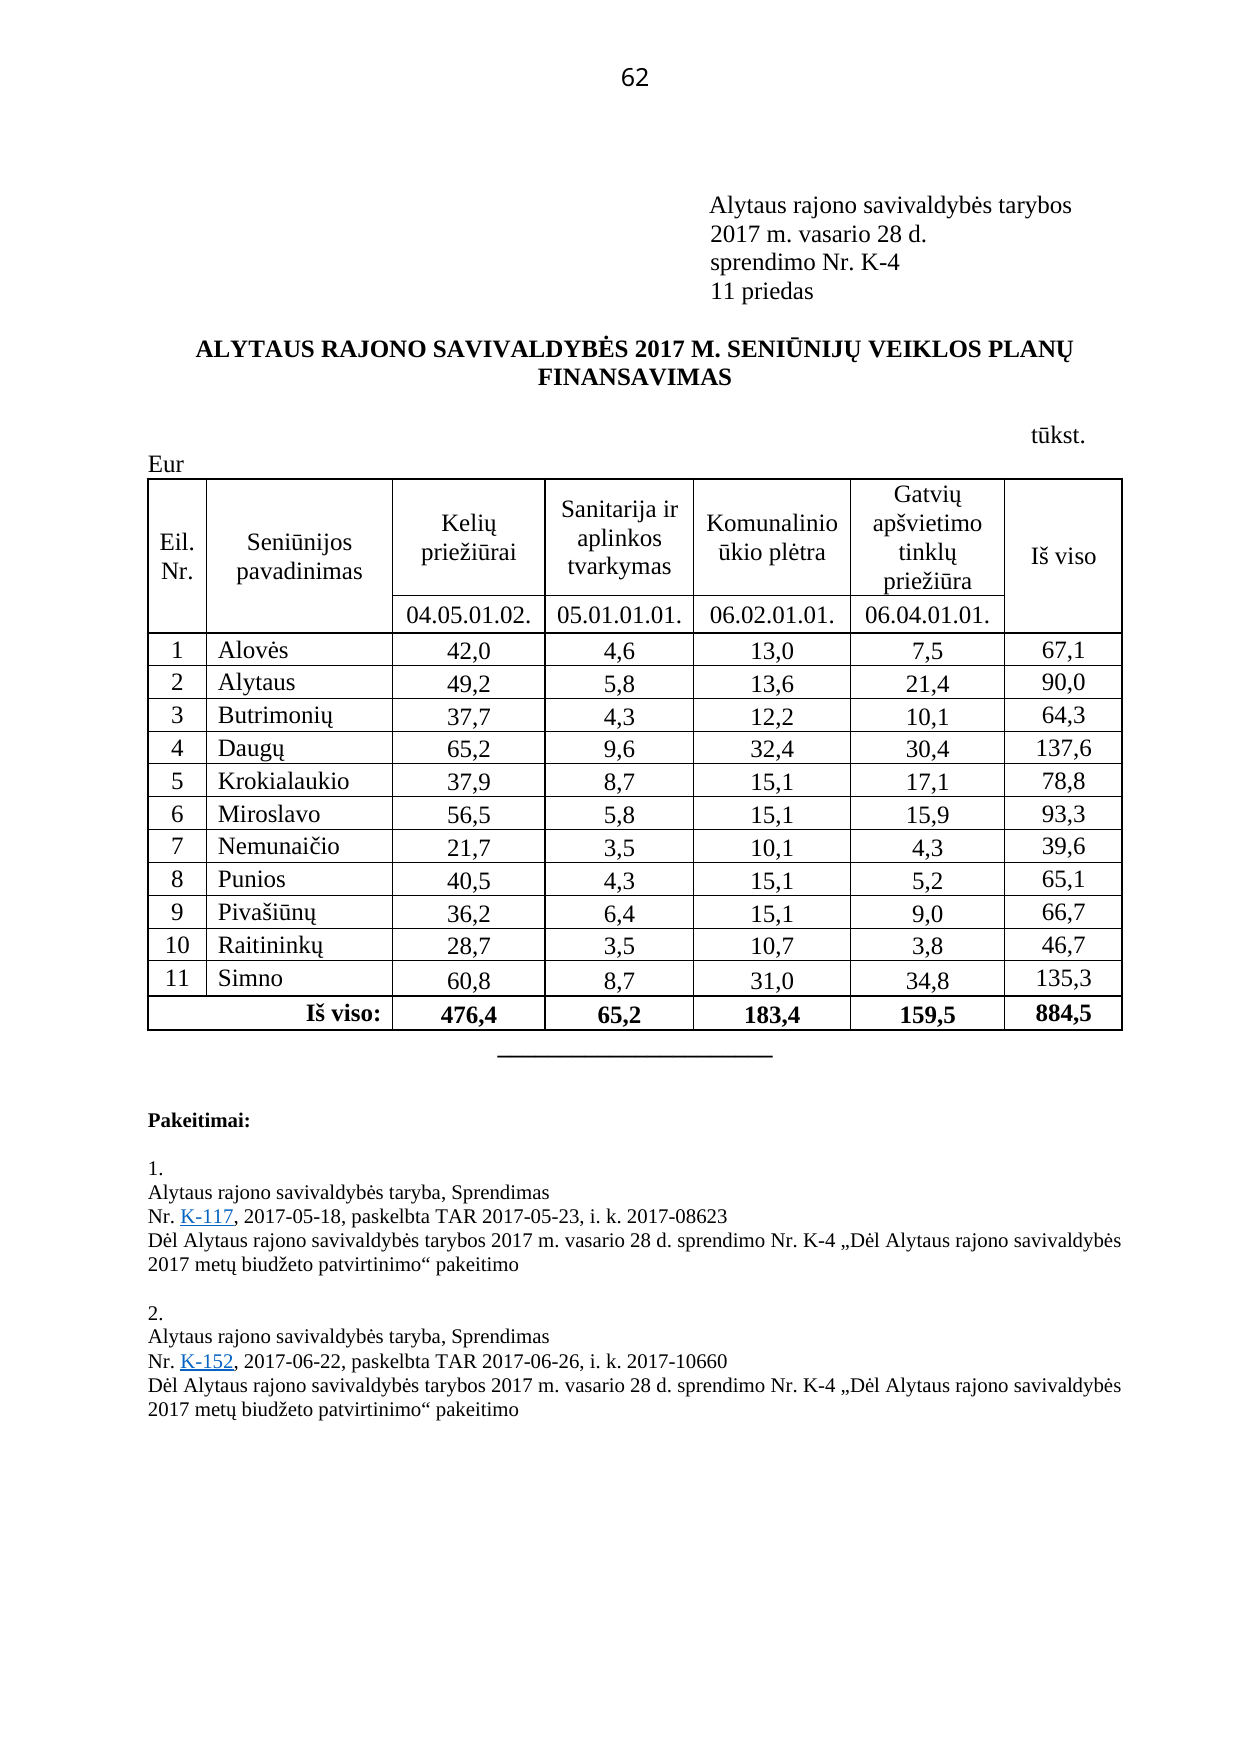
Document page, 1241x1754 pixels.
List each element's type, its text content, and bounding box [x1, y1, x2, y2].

table_cell 60,8 [393, 961, 544, 994]
table_cell 37,7 [393, 699, 544, 731]
table_cell 11 [149, 961, 206, 994]
table_cell 7,5 [851, 634, 1004, 665]
table_cell 46,7 [1005, 929, 1121, 960]
table_cell 93,3 [1005, 797, 1121, 829]
text Alytaus rajono savivaldybės taryba, Sprendimas [148, 1180, 1122, 1204]
table_header Gatvių apšvietimo tinklų priežiūra [851, 480, 1004, 594]
text Alytaus rajono savivaldybės taryba, Sprendimas [148, 1324, 1122, 1348]
text Nr. K-117, 2017-05-18, paskelbta TAR 2017-05-23, i. k. 2017-08623 [148, 1204, 1122, 1228]
table_cell 40,5 [393, 863, 544, 894]
table_header Sanitarija ir aplinkos tvarkymas [546, 480, 693, 594]
table_cell Simno [207, 961, 392, 994]
table_cell 13,0 [694, 634, 850, 665]
table_cell 884,5 [1005, 997, 1121, 1029]
table_header Eil. Nr. [149, 480, 206, 632]
table_cell 9,6 [546, 732, 693, 763]
table_cell 4,3 [851, 830, 1004, 862]
text Alytaus rajono savivaldybės tarybos [553, 190, 1122, 219]
table_cell 2 [149, 666, 206, 698]
table_cell 49,2 [393, 666, 544, 698]
text ______________________ [148, 1031, 1122, 1060]
table_cell 8 [149, 863, 206, 894]
table_cell Butrimonių [207, 699, 392, 731]
table_cell 6 [149, 797, 206, 829]
table_cell Iš viso: [149, 997, 392, 1029]
table_cell 15,1 [694, 863, 850, 894]
table_cell 65,2 [393, 732, 544, 763]
table_cell 8,7 [546, 764, 693, 796]
table_cell 28,7 [393, 929, 544, 960]
table_cell Alytaus [207, 666, 392, 698]
table_cell 5 [149, 764, 206, 796]
table_cell 4 [149, 732, 206, 763]
text Pakeitimai: [148, 1108, 1122, 1132]
text Dėl Alytaus rajono savivaldybės tarybos 2017 m. vasario 28 d. sprendimo Nr. K-4 „Dėl Alytaus rajono savivaldybės 2017 metų biudžeto patvirtinimo“ pakeitimo [148, 1373, 1122, 1421]
table_cell 65,2 [546, 997, 693, 1029]
table_cell 67,1 [1005, 634, 1121, 665]
table_cell 32,4 [694, 732, 850, 763]
table_cell 78,8 [1005, 764, 1121, 796]
table_cell 66,7 [1005, 896, 1121, 927]
table_cell 4,3 [546, 863, 693, 894]
table_cell 3,8 [851, 929, 1004, 960]
table_cell 135,3 [1005, 961, 1121, 994]
table_cell 64,3 [1005, 699, 1121, 731]
table_cell 13,6 [694, 666, 850, 698]
table_header Kelių priežiūrai [393, 480, 544, 594]
table_cell 42,0 [393, 634, 544, 665]
table_cell 10 [149, 929, 206, 960]
table_cell 183,4 [694, 997, 850, 1029]
table_cell 137,6 [1005, 732, 1121, 763]
table_cell Raitininkų [207, 929, 392, 960]
table_cell 15,1 [694, 764, 850, 796]
table_cell Nemunaičio [207, 830, 392, 862]
table_cell 476,4 [393, 997, 544, 1029]
text 1. [148, 1156, 1122, 1180]
table_cell 5,8 [546, 797, 693, 829]
table_cell 31,0 [694, 961, 850, 994]
table_cell 12,2 [694, 699, 850, 731]
table_cell 9 [149, 896, 206, 927]
table_cell 10,7 [694, 929, 850, 960]
table_cell Punios [207, 863, 392, 894]
table_cell 3,5 [546, 830, 693, 862]
table_cell 10,1 [851, 699, 1004, 731]
table_cell 30,4 [851, 732, 1004, 763]
table_cell 04.05.01.02. [393, 596, 544, 632]
table_cell 6,4 [546, 896, 693, 927]
table_header Seniūnijos pavadinimas [207, 480, 392, 632]
table_cell 39,6 [1005, 830, 1121, 862]
text tūkst. Eur [148, 420, 1122, 477]
table_cell 21,4 [851, 666, 1004, 698]
table_header Komunalinio ūkio plėtra [694, 480, 850, 594]
table_cell 9,0 [851, 896, 1004, 927]
table_cell Alovės [207, 634, 392, 665]
text Nr. K-152, 2017-06-22, paskelbta TAR 2017-06-26, i. k. 2017-10660 [148, 1348, 1122, 1373]
table_cell 4,3 [546, 699, 693, 731]
table_cell 21,7 [393, 830, 544, 862]
table_cell 34,8 [851, 961, 1004, 994]
table_cell 7 [149, 830, 206, 862]
table_cell 05.01.01.01. [546, 596, 693, 632]
text Dėl Alytaus rajono savivaldybės tarybos 2017 m. vasario 28 d. sprendimo Nr. K-4 „Dėl Alytaus rajono savivaldybės 2017 metų biudžeto patvirtinimo“ pakeitimo [148, 1228, 1122, 1276]
table_cell 36,2 [393, 896, 544, 927]
table_cell Daugų [207, 732, 392, 763]
table_cell 15,1 [694, 896, 850, 927]
table_cell Krokialaukio [207, 764, 392, 796]
table_cell 17,1 [851, 764, 1004, 796]
table_cell 3,5 [546, 929, 693, 960]
table_cell 4,6 [546, 634, 693, 665]
table_cell 5,8 [546, 666, 693, 698]
text 11 priedas [148, 276, 1122, 305]
table_cell 90,0 [1005, 666, 1121, 698]
table_cell 3 [149, 699, 206, 731]
table_header Iš viso [1005, 480, 1121, 632]
table_cell 06.04.01.01. [851, 596, 1004, 632]
table_cell 56,5 [393, 797, 544, 829]
table_cell 37,9 [393, 764, 544, 796]
table_cell 159,5 [851, 997, 1004, 1029]
table_cell 1 [149, 634, 206, 665]
text 2017 m. vasario 28 d. [148, 219, 1122, 247]
table_cell 06.02.01.01. [694, 596, 850, 632]
table_cell 10,1 [694, 830, 850, 862]
table_cell 15,1 [694, 797, 850, 829]
table_cell Pivašiūnų [207, 896, 392, 927]
text 2. [148, 1300, 1122, 1324]
text ALYTAUS RAJONO SAVIVALDYBĖS 2017 M. SENIŪNIJŲ VEIKLOS PLANŲ FINANSAVIMAS [148, 334, 1122, 391]
table_cell 5,2 [851, 863, 1004, 894]
text sprendimo Nr. K-4 [148, 247, 1122, 276]
table_cell 15,9 [851, 797, 1004, 829]
table_cell Miroslavo [207, 797, 392, 829]
table_cell 65,1 [1005, 863, 1121, 894]
table_cell 8,7 [546, 961, 693, 994]
